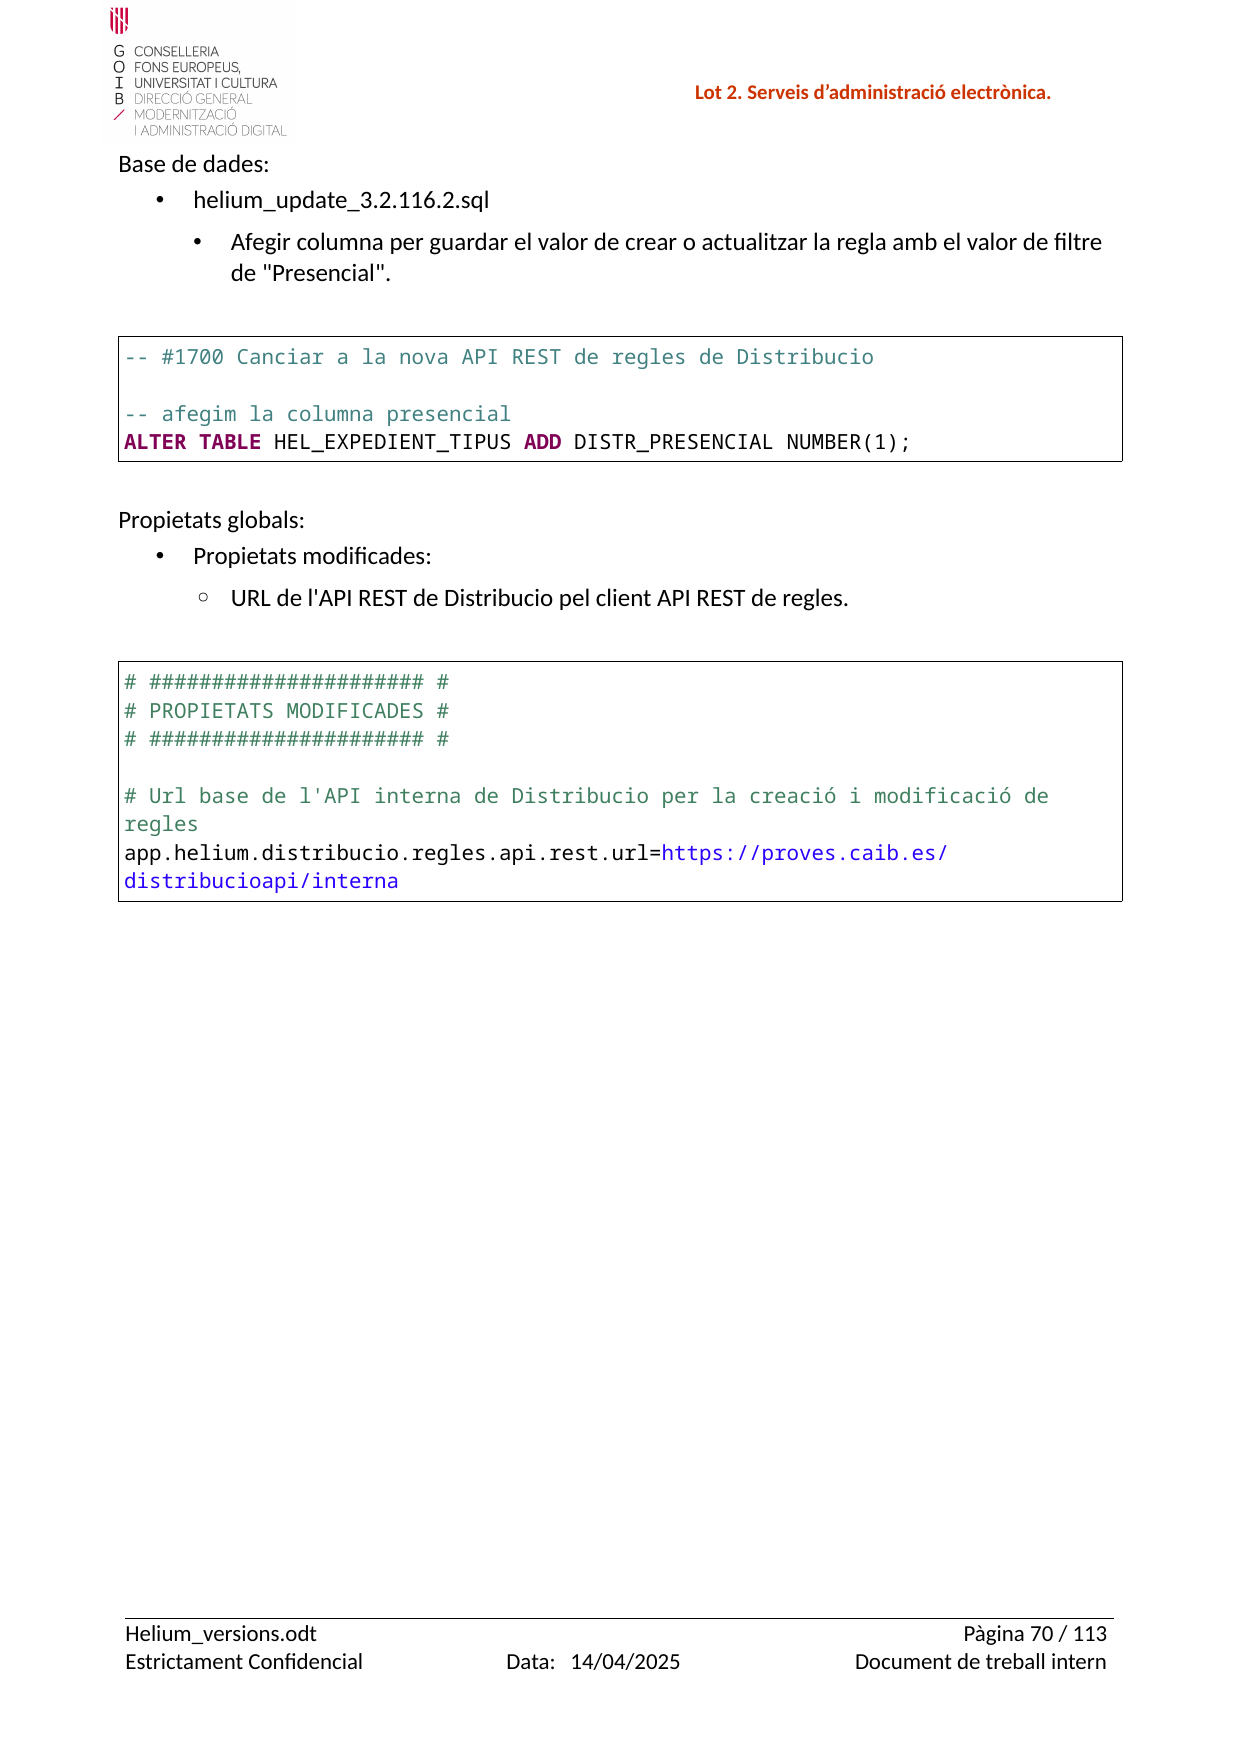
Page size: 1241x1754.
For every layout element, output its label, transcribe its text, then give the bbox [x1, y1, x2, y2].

picture [100, 0, 297, 144]
text Propietats globals: [118, 504, 1122, 534]
list Propietats modificades: [156, 540, 1122, 571]
table_header -- #1700 Canciar a la nova API REST de regles de Distribucio -- afegim la columna presencial ALTER TABLE HEL_EXPEDIENT_TIPUS ADD DISTR_PRESENCIAL NUMBER(1); [119, 337, 1122, 461]
text Base de dades: [118, 148, 1122, 178]
list URL de l'API REST de Distribucio pel client API REST de regles. [193, 583, 1122, 613]
list helium_update_3.2.116.2.sql [156, 184, 1122, 215]
list Afegir columna per guardar el valor de crear o actualitzar la regla amb el valor de filtre de "Presencial". [193, 227, 1122, 288]
table_header # ###################### # # PROPIETATS MODIFICADES # # ###################### # # Url base de l'API interna de Distribucio per la creació i modificació de regles app.helium.distribucio.regles.api.rest.url=https://proves.caib.es/distribucioapi/interna [119, 662, 1122, 901]
